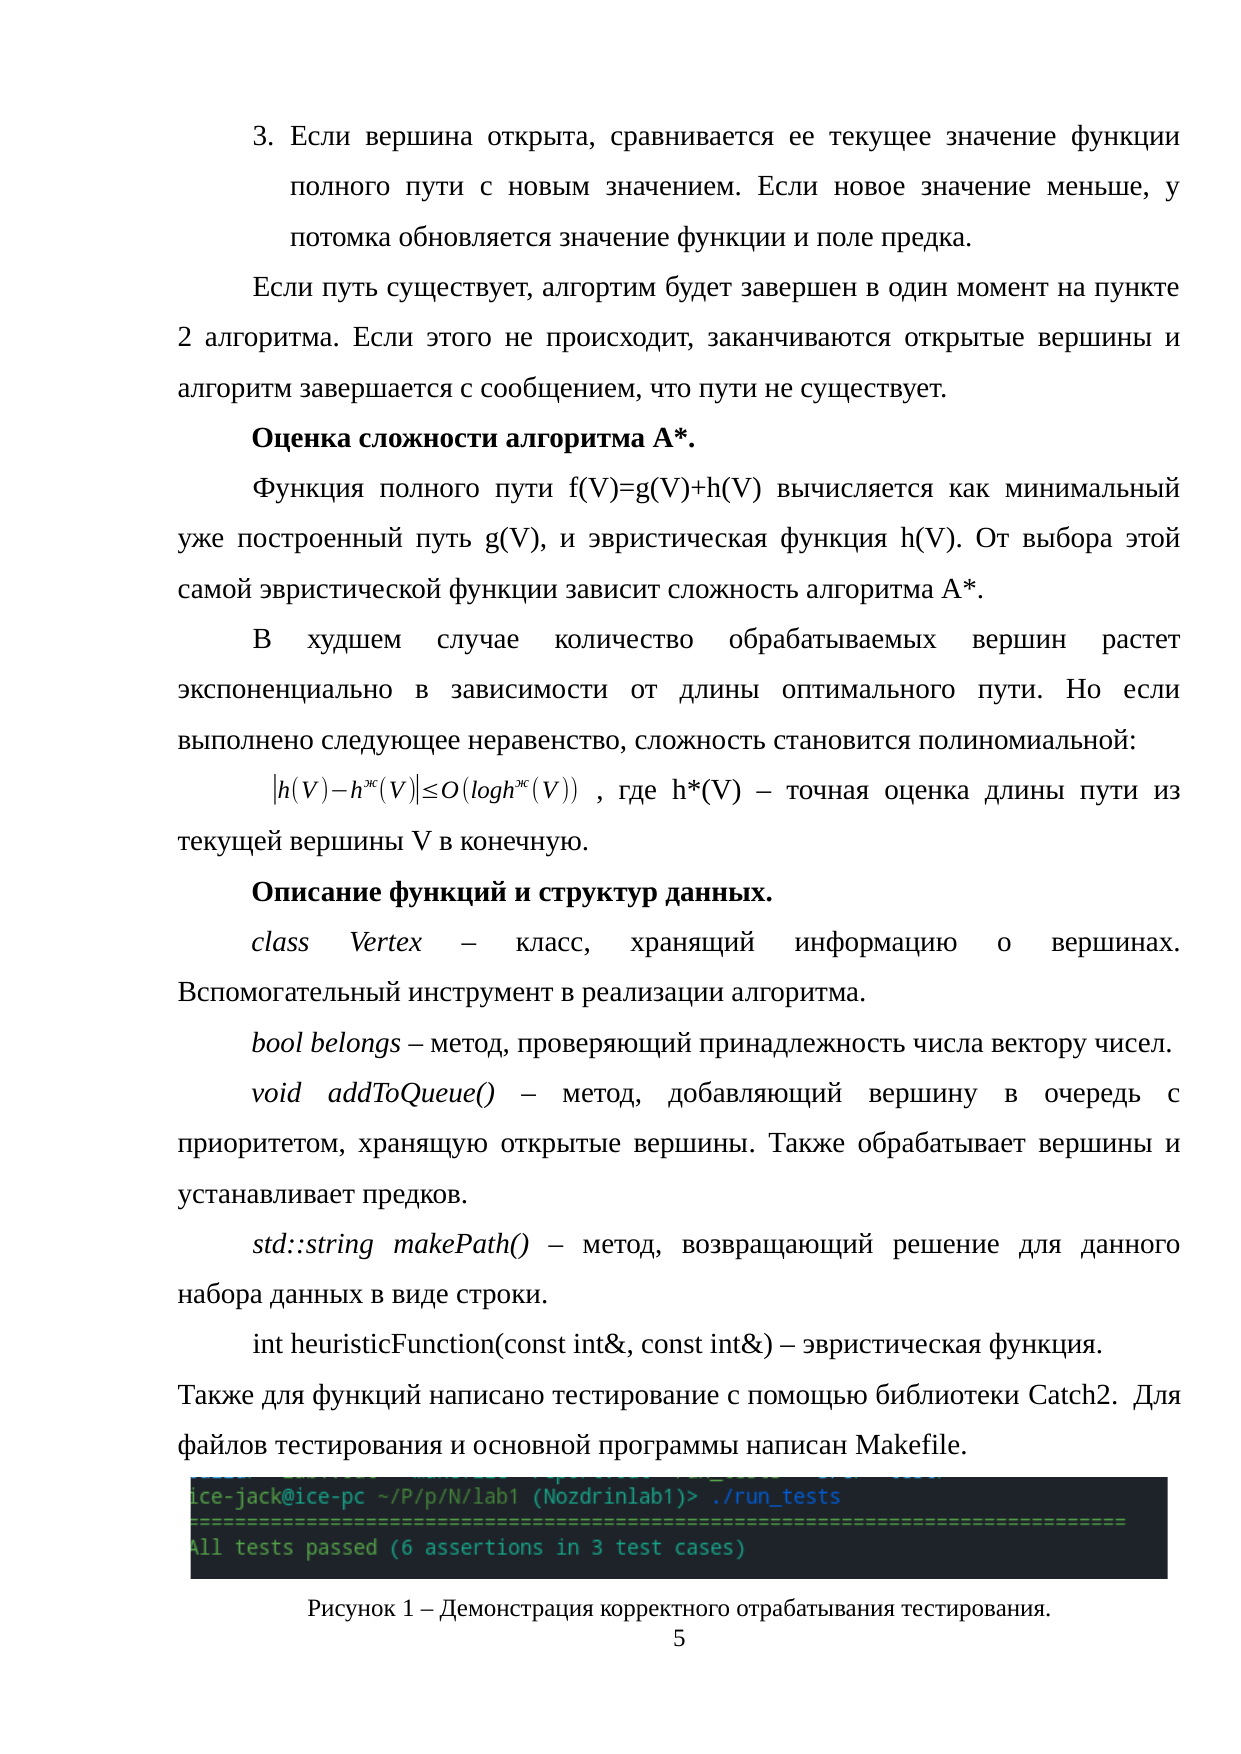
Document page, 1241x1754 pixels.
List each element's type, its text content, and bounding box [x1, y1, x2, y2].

text class Vertex – класс, хранящий информацию о вершинах. Вспомогательный инструмент в реализации алгоритма. [177, 924, 1181, 1008]
text , где h*(V) – точная оценка длины пути из текущей вершины V в конечную. [177, 772, 1181, 857]
text В худшем случае количество обрабатываемых вершин растет экспоненциально в зависимости от длины оптимального пути. Но если выполнено следующее неравенство, сложность становится полиномиальной: [177, 621, 1181, 755]
text void addToQueue() – метод, добавляющий вершину в очередь с приоритетом, хранящую открытые вершины. Также обрабатывает вершины и устанавливает предков. [177, 1075, 1181, 1209]
list Если вершина открыта, сравнивается ее текущее значение функции полного пути с новым значением. Если новое значение меньше, у потомка обновляется значение функции и поле предка. [252, 118, 1181, 252]
text Если путь существует, алгортим будет завершен в один момент на пункте 2 алгоритма. Если этого не происходит, заканчиваются открытые вершины и алгоритм завершается с сообщением, что пути не существует. [177, 269, 1181, 403]
text Описание функций и структур данных. [177, 874, 1181, 907]
text Функция полного пути f(V)=g(V)+h(V) вычисляется как минимальный уже построенный путь g(V), и эвристическая функция h(V). От выбора этой самой эвристической функции зависит сложность алгоритма A*. [177, 470, 1181, 604]
text bool belongs – метод, проверяющий принадлежность числа вектору чисел. [177, 1025, 1181, 1058]
text Рисунок 1 – Демонстрация корректного отрабатывания тестирования. [177, 1579, 1181, 1622]
text int heuristicFunction(const int&, const int&) – эвристическая функция. [177, 1327, 1181, 1360]
picture [190, 1477, 1168, 1579]
text Также для функций написано тестирование с помощью библиотеки Catch2. Для файлов тестирования и основной программы написан Makefile. [177, 1377, 1181, 1461]
text std::string makePath() – метод, возвращающий решение для данного набора данных в виде строки. [177, 1226, 1181, 1310]
text Оценка сложности алгоритма А*. [177, 420, 1181, 453]
